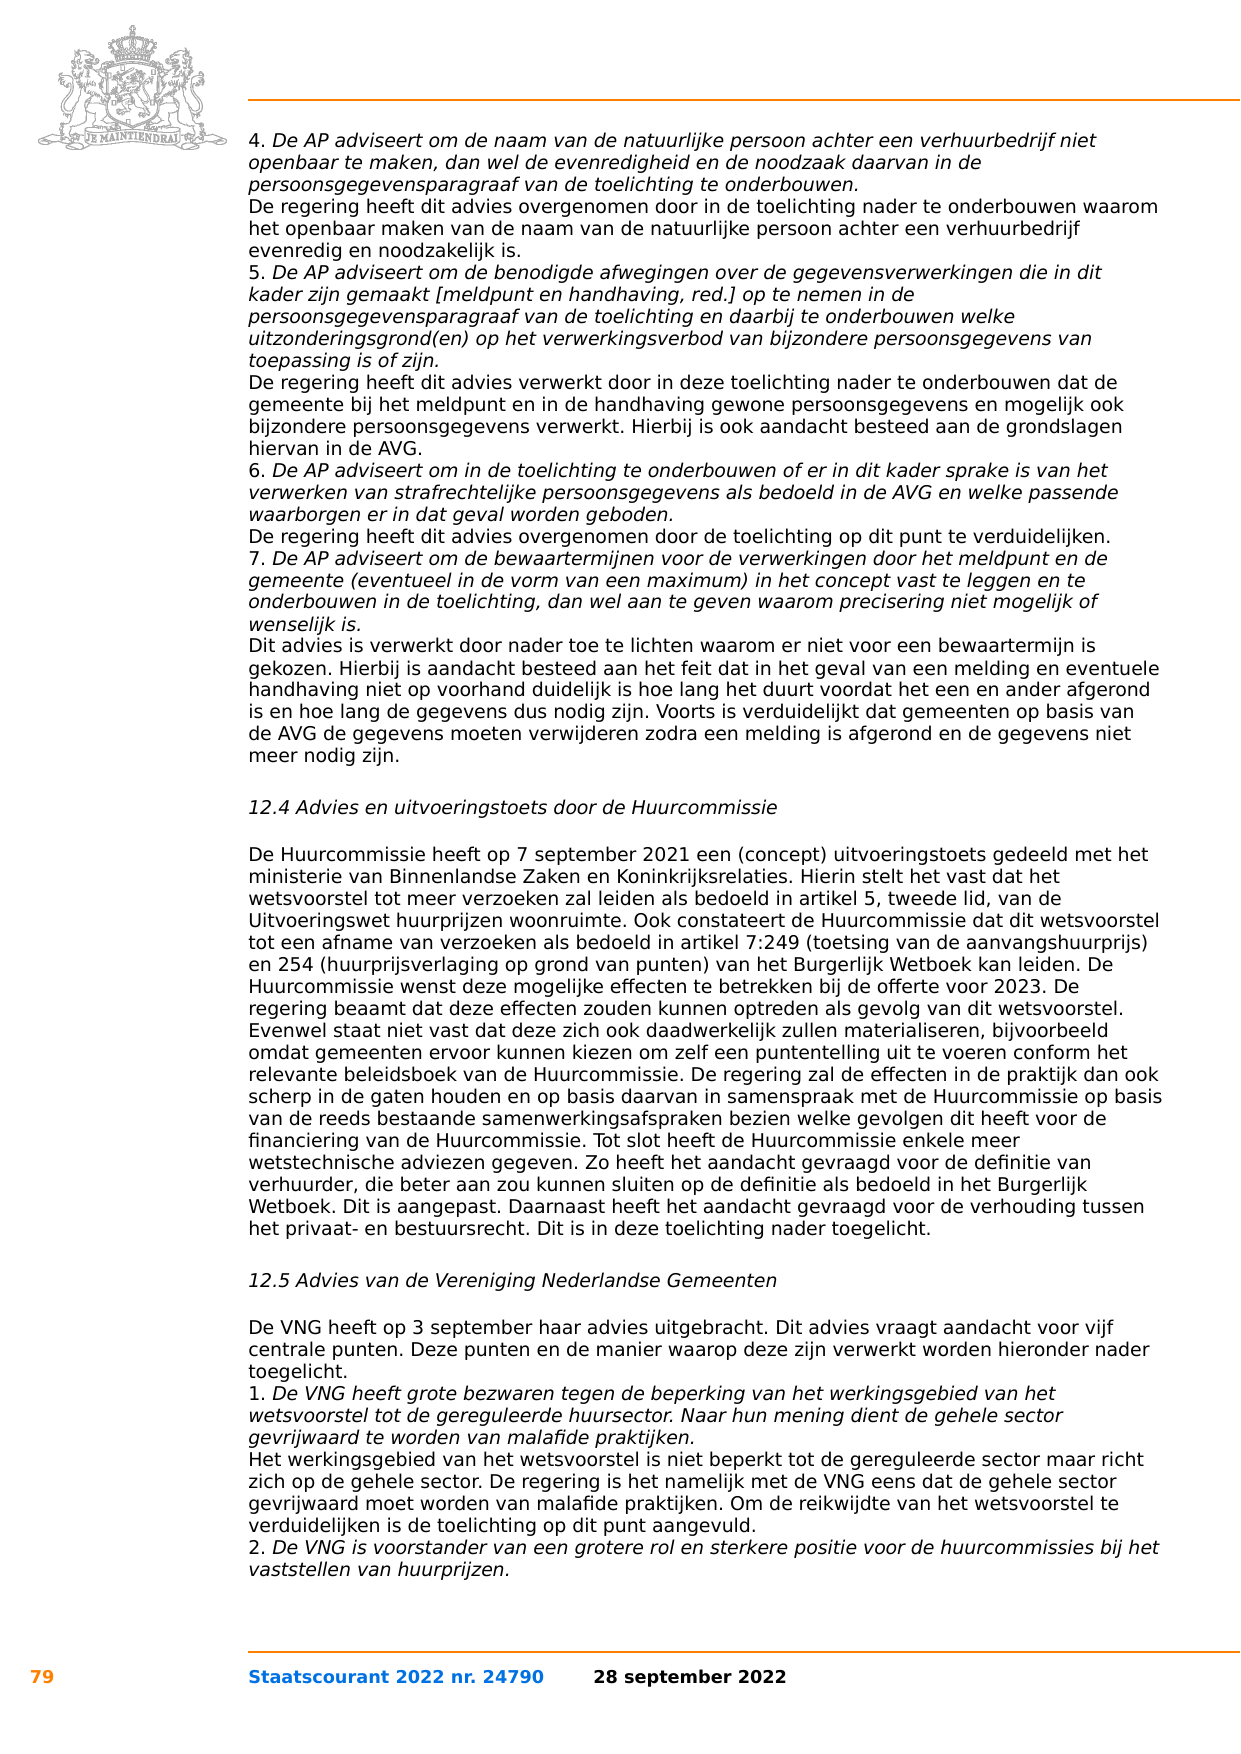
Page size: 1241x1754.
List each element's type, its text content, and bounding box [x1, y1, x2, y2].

text Het werkingsgebied van het wetsvoorstel is niet beperkt tot de gereguleerde sector maar richt zich op de gehele sector. De regering is het namelijk met de VNG eens dat de gehele sector gevrijwaard moet worden van malafide praktijken. Om de reikwijdte van het wetsvoorstel te verduidelijken is de toelichting op dit punt aangevuld. [248, 1449, 1163, 1537]
text De VNG heeft op 3 september haar advies uitgebracht. Dit advies vraagt aandacht voor vijf centrale punten. Deze punten en de manier waarop deze zijn verwerkt worden hieronder nader toegelicht. [248, 1317, 1163, 1383]
subtitle 12.5 Advies van de Vereniging Nederlandse Gemeenten [248, 1270, 1163, 1292]
text Dit advies is verwerkt door nader toe te lichten waarom er niet voor een bewaartermijn is gekozen. Hierbij is aandacht besteed aan het feit dat in het geval van een melding en eventuele handhaving niet op voorhand duidelijk is hoe lang het duurt voordat het een en ander afgerond is en hoe lang de gegevens dus nodig zijn. Voorts is verduidelijkt dat gemeenten op basis van de AVG de gegevens moeten verwijderen zodra een melding is afgerond en de gegevens niet meer nodig zijn. [248, 635, 1163, 767]
text 1. De VNG heeft grote bezwaren tegen de beperking van het werkingsgebied van het wetsvoorstel tot de gereguleerde huursector. Naar hun mening dient de gehele sector gevrijwaard te worden van malafide praktijken. [248, 1383, 1163, 1449]
text 6. De AP adviseert om in de toelichting te onderbouwen of er in dit kader sprake is van het verwerken van strafrechtelijke persoonsgegevens als bedoeld in de AVG en welke passende waarborgen er in dat geval worden geboden. [248, 459, 1163, 526]
text De Huurcommissie heeft op 7 september 2021 een (concept) uitvoeringstoets gedeeld met het ministerie van Binnenlandse Zaken en Koninkrijksrelaties. Hierin stelt het vast dat het wetsvoorstel tot meer verzoeken zal leiden als bedoeld in artikel 5, tweede lid, van de Uitvoeringswet huurprijzen woonruimte. Ook constateert de Huurcommissie dat dit wetsvoorstel tot een afname van verzoeken als bedoeld in artikel 7:249 (toetsing van de aanvangshuurprijs) en 254 (huurprijsverlaging op grond van punten) van het Burgerlijk Wetboek kan leiden. De Huurcommissie wenst deze mogelijke effecten te betrekken bij de offerte voor 2023. De regering beaamt dat deze effecten zouden kunnen optreden als gevolg van dit wetsvoorstel. Evenwel staat niet vast dat deze zich ook daadwerkelijk zullen materialiseren, bijvoorbeeld omdat gemeenten ervoor kunnen kiezen om zelf een puntentelling uit te voeren conform het relevante beleidsboek van de Huurcommissie. De regering zal de effecten in de praktijk dan ook scherp in de gaten houden en op basis daarvan in samenspraak met de Huurcommissie op basis van de reeds bestaande samenwerkingsafspraken bezien welke gevolgen dit heeft voor de financiering van de Huurcommissie. Tot slot heeft de Huurcommissie enkele meer wetstechnische adviezen gegeven. Zo heeft het aandacht gevraagd voor de definitie van verhuurder, die beter aan zou kunnen sluiten op de definitie als bedoeld in het Burgerlijk Wetboek. Dit is aangepast. Daarnaast heeft het aandacht gevraagd voor de verhouding tussen het privaat- en bestuursrecht. Dit is in deze toelichting nader toegelicht. [248, 844, 1163, 1240]
subtitle 12.4 Advies en uitvoeringstoets door de Huurcommissie [248, 797, 1163, 819]
text De regering heeft dit advies overgenomen door in de toelichting nader te onderbouwen waarom het openbaar maken van de naam van de natuurlijke persoon achter een verhuurbedrijf evenredig en noodzakelijk is. [248, 196, 1163, 262]
text De regering heeft dit advies verwerkt door in deze toelichting nader te onderbouwen dat de gemeente bij het meldpunt en in de handhaving gewone persoonsgegevens en mogelijk ook bijzondere persoonsgegevens verwerkt. Hierbij is ook aandacht besteed aan de grondslagen hiervan in de AVG. [248, 372, 1163, 459]
text 7. De AP adviseert om de bewaartermijnen voor de verwerkingen door het meldpunt en de gemeente (eventueel in de vorm van een maximum) in het concept vast te leggen en te onderbouwen in de toelichting, dan wel aan te geven waarom precisering niet mogelijk of wenselijk is. [248, 547, 1163, 635]
text 4. De AP adviseert om de naam van de natuurlijke persoon achter een verhuurbedrijf niet openbaar te maken, dan wel de evenredigheid en de noodzaak daarvan in de persoonsgegevensparagraaf van de toelichting te onderbouwen. [248, 130, 1163, 196]
text 2. De VNG is voorstander van een grotere rol en sterkere positie voor de huurcommissies bij het vaststellen van huurprijzen. [248, 1537, 1163, 1581]
picture [38, 25, 227, 150]
text De regering heeft dit advies overgenomen door de toelichting op dit punt te verduidelijken. [248, 526, 1163, 547]
text 5. De AP adviseert om de benodigde afwegingen over de gegevensverwerkingen die in dit kader zijn gemaakt [meldpunt en handhaving, red.] op te nemen in de persoonsgegevensparagraaf van de toelichting en daarbij te onderbouwen welke uitzonderingsgrond(en) op het verwerkingsverbod van bijzondere persoonsgegevens van toepassing is of zijn. [248, 262, 1163, 372]
